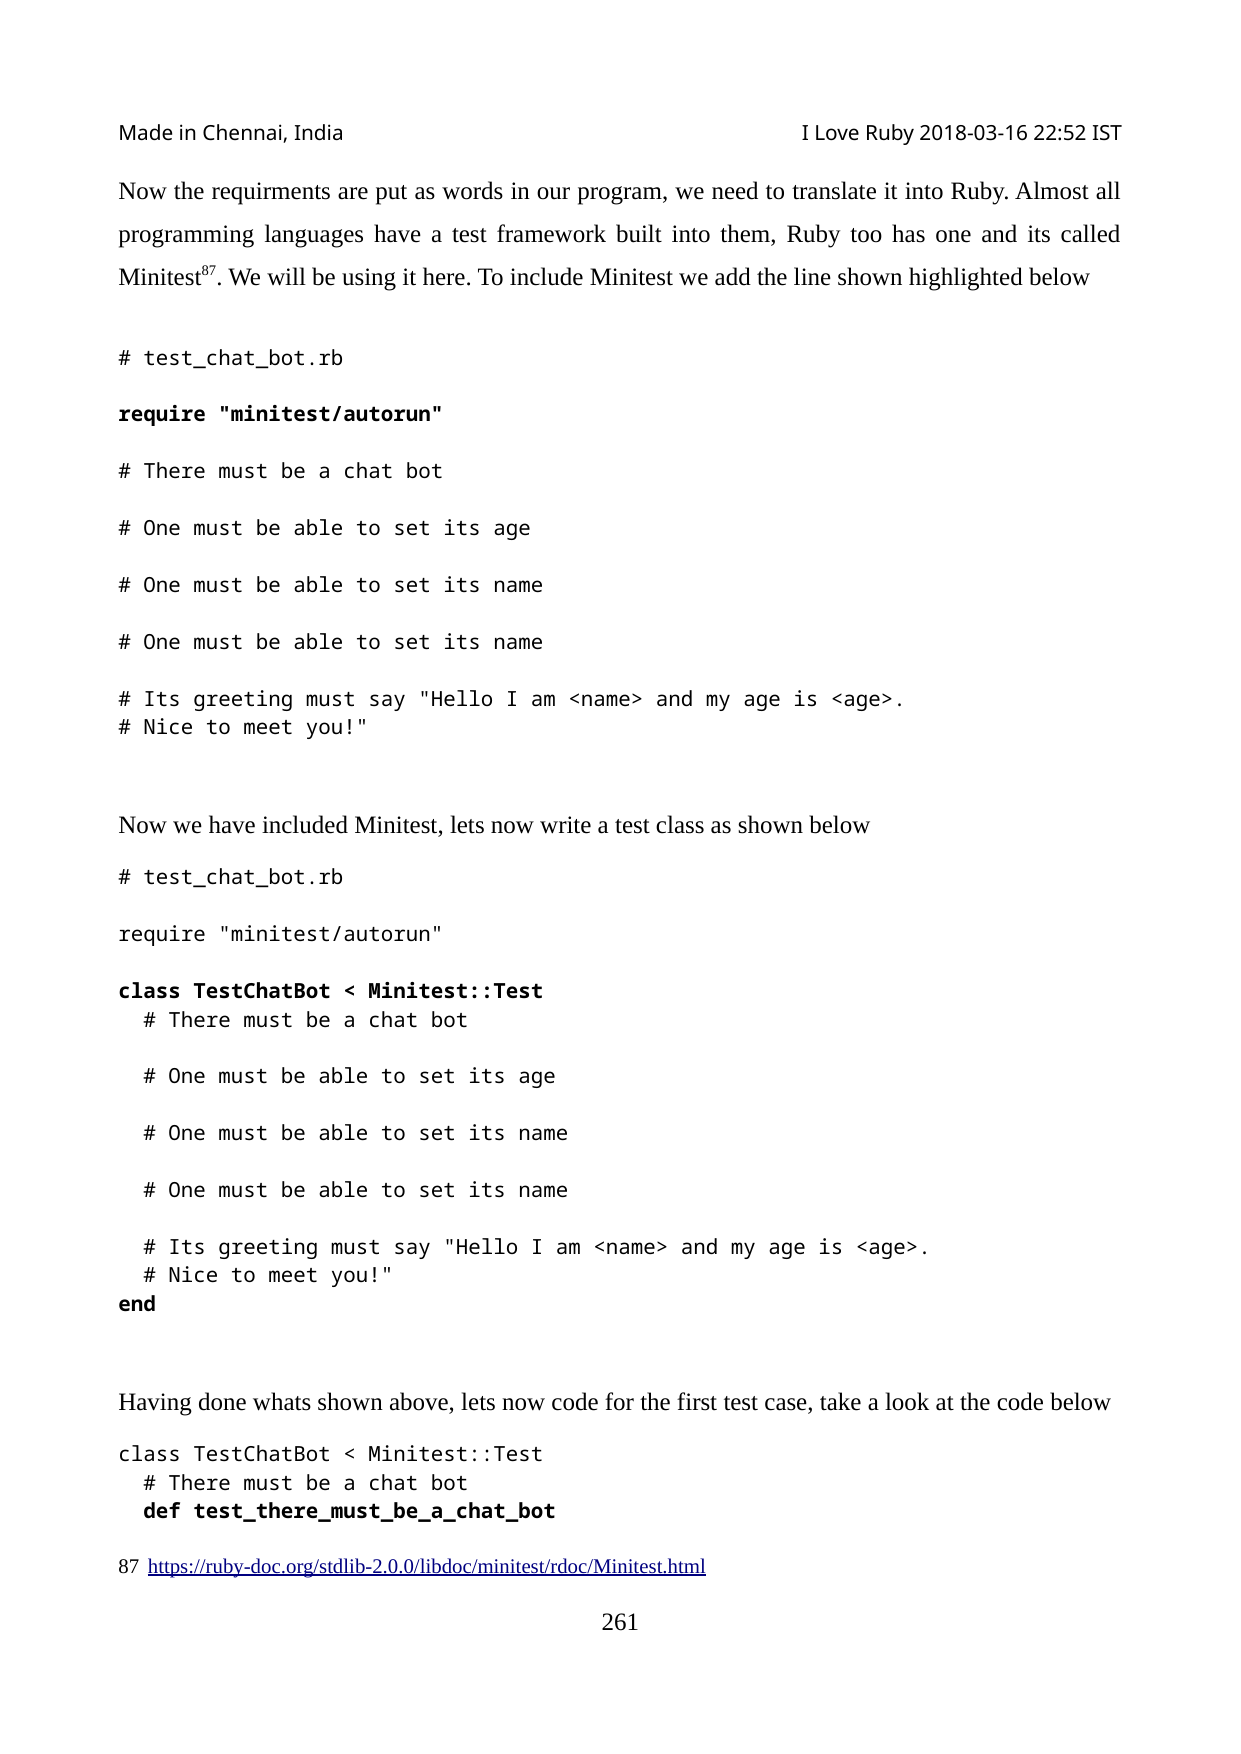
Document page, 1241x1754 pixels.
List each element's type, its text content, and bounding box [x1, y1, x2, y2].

text class TestChatBot < Minitest::Test [118, 976, 1122, 1005]
text Having done whats shown above, lets now code for the first test case, take a look at the code below [118, 1387, 1122, 1416]
text # One must be able to set its age [118, 1062, 1122, 1090]
text # There must be a chat bot [118, 1005, 1122, 1033]
text class TestChatBot < Minitest::Test [118, 1439, 1122, 1468]
text end [118, 1289, 1122, 1317]
text # Its greeting must say "Hello I am <name> and my age is <age>. [118, 1232, 1122, 1261]
text https://ruby-doc.org/stdlib-2.0.0/libdoc/minitest/rdoc/Minitest.html [118, 1553, 1122, 1578]
text Now we have included Minitest, lets now write a test class as shown below [118, 811, 1122, 839]
text require "minitest/autorun" [118, 919, 1122, 948]
text # test_chat_bot.rb [118, 862, 1122, 891]
text require "minitest/autorun" [118, 399, 1122, 428]
text # There must be a chat bot [118, 1468, 1122, 1496]
text # One must be able to set its name [118, 570, 1122, 599]
text # Nice to meet you!" [118, 1261, 1122, 1289]
text # There must be a chat bot [118, 456, 1122, 485]
text def test_there_must_be_a_chat_bot [118, 1496, 1122, 1524]
text # One must be able to set its name [118, 1175, 1122, 1204]
text Now the requirments are put as words in our program, we need to translate it into Ruby. Almost all programming languages have a test framework built into them, Ruby too has one and its called Minitest. We will be using it here. To include Minitest we add the line shown highlighted below [118, 176, 1122, 291]
text # One must be able to set its name [118, 1118, 1122, 1147]
text # Its greeting must say "Hello I am <name> and my age is <age>. [118, 684, 1122, 712]
text # One must be able to set its name [118, 627, 1122, 656]
text # One must be able to set its age [118, 513, 1122, 542]
text # Nice to meet you!" [118, 712, 1122, 741]
text # test_chat_bot.rb [118, 343, 1122, 371]
